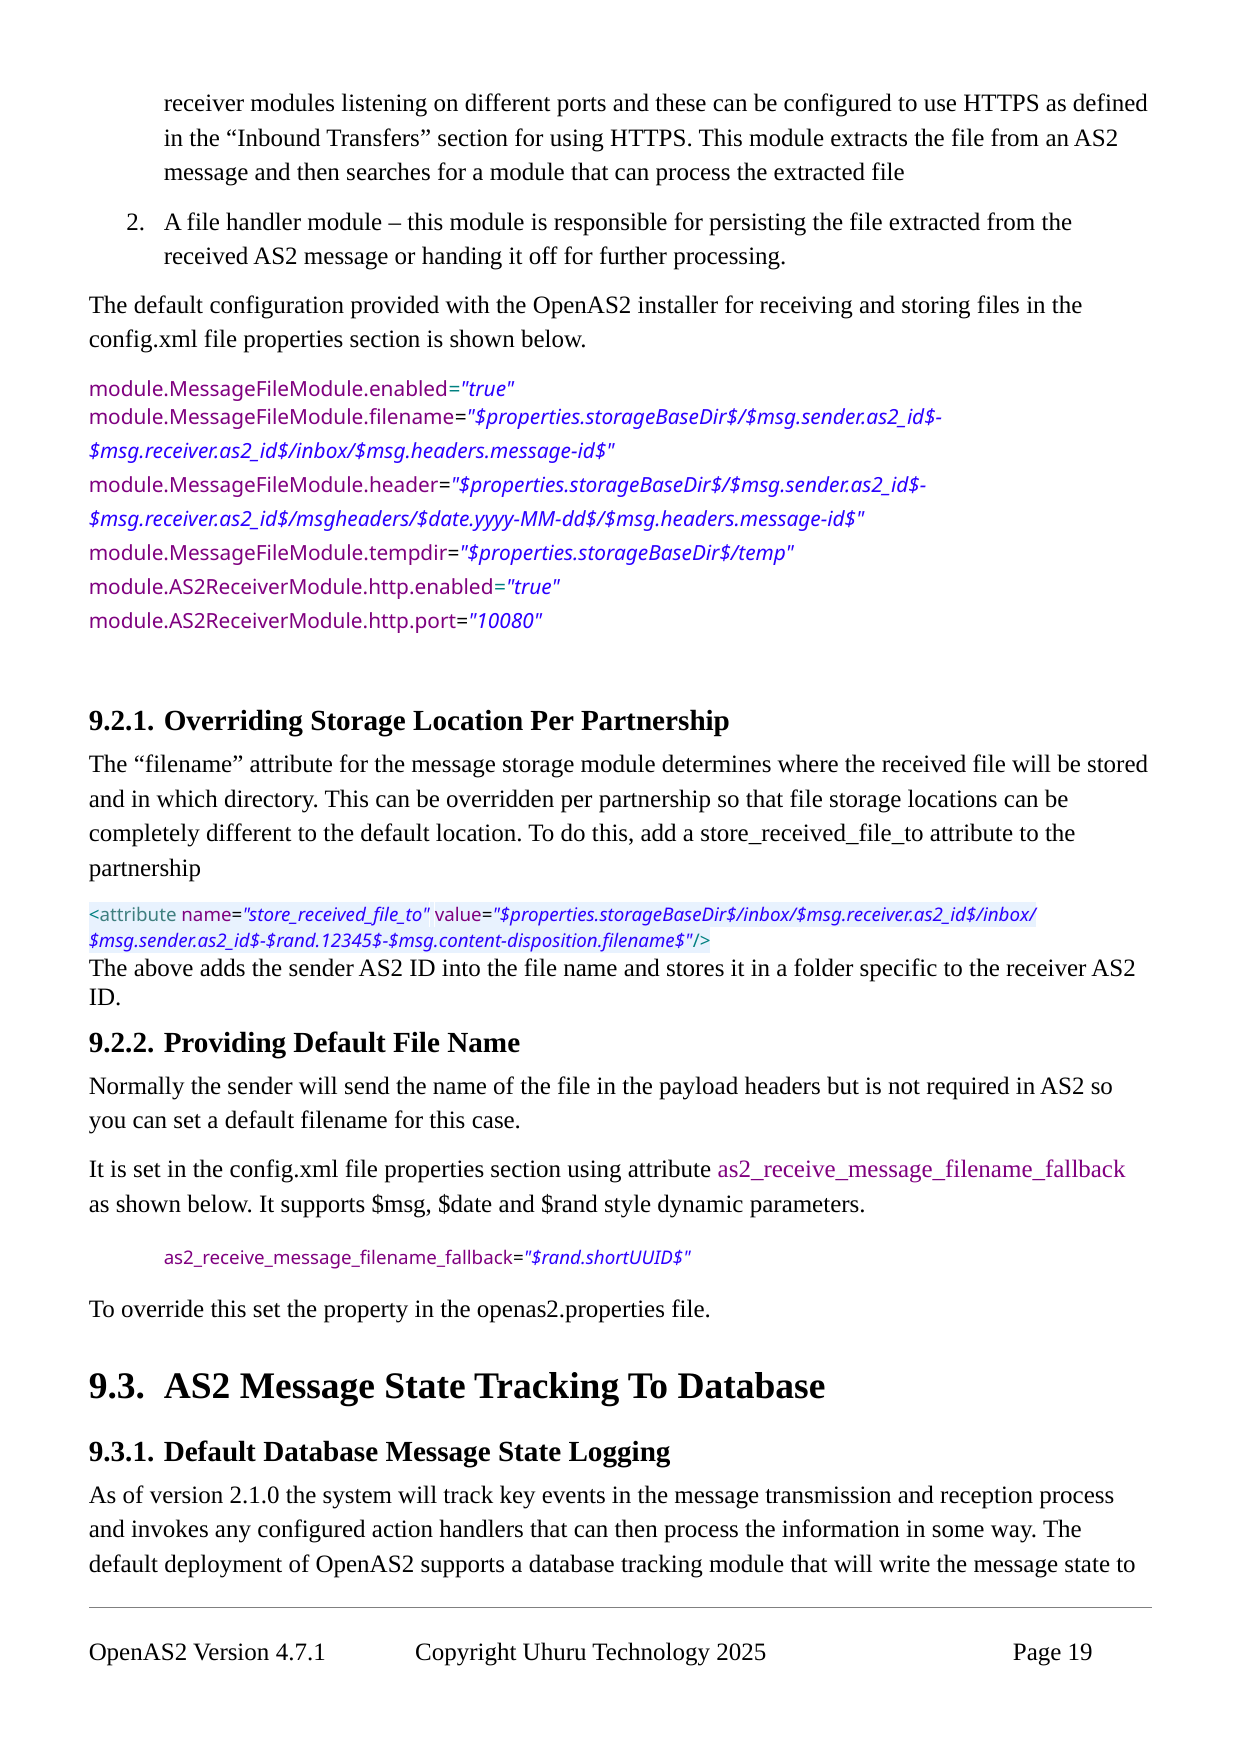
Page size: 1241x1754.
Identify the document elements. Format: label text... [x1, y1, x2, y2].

subtitle AS2 Message State Tracking To Database [88, 1363, 1152, 1407]
text The above adds the sender AS2 ID into the file name and stores it in a folder specific to the receiver AS2 ID. [88, 953, 1152, 1010]
text module.MessageFileModule.filename="$properties.storageBaseDir$/$msg.sender.as2_id$-$msg.receiver.as2_id$/inbox/$msg.headers.message-id$" [88, 402, 1152, 464]
text Normally the sender will send the name of the file in the payload headers but is not required in AS2 so you can set a default filename for this case. [88, 1071, 1152, 1134]
text module.AS2ReceiverModule.http.enabled="true" [88, 572, 1152, 601]
text The “filename” attribute for the message storage module determines where the received file will be stored and in which directory. This can be overridden per partnership so that file storage locations can be completely different to the default location. To do this, add a store_received_file_to attribute to the partnership [88, 749, 1152, 881]
list receiver modules listening on different ports and these can be configured to use HTTPS as defined in the “Inbound Transfers” section for using HTTPS. This module extracts the file from an AS2 message and then searches for a module that can process the extracted file [126, 88, 1152, 186]
subtitle Default Database Message State Logging [88, 1434, 1152, 1467]
text module.MessageFileModule.tempdir="$properties.storageBaseDir$/temp" [88, 538, 1152, 567]
text module.MessageFileModule.header="$properties.storageBaseDir$/$msg.sender.as2_id$-$msg.receiver.as2_id$/msgheaders/$date.yyyy-MM-dd$/$msg.headers.message-id$" [88, 470, 1152, 533]
subtitle Providing Default File Name [88, 1025, 1152, 1058]
list A file handler module – this module is responsible for persisting the file extracted from the received AS2 message or handing it off for further processing. [126, 207, 1152, 270]
text To override this set the property in the openas2.properties file. [88, 1294, 1152, 1322]
text As of version 2.1.0 the system will track key events in the message transmission and reception process and invokes any configured action handlers that can then process the information in some way. The default deployment of OpenAS2 supports a database tracking module that will write the message state to [88, 1480, 1152, 1577]
text It is set in the config.xml file properties section using attribute as2_receive_message_filename_fallback as shown below. It supports $msg, $date and $rand style dynamic parameters. [88, 1154, 1152, 1218]
text as2_receive_message_filename_fallback="$rand.shortUUID$" [88, 1238, 1152, 1272]
text module.AS2ReceiverModule.http.port="10080" [88, 606, 1152, 635]
text <attribute name="store_received_file_to" value="$properties.storageBaseDir$/inbox/$msg.receiver.as2_id$/inbox/$msg.sender.as2_id$-$rand.12345$-$msg.content-disposition.filename$"/> [88, 902, 1152, 953]
text The default configuration provided with the OpenAS2 installer for receiving and storing files in the config.xml file properties section is shown below. [88, 290, 1152, 353]
subtitle Overriding Storage Location Per Partnership [88, 703, 1152, 737]
